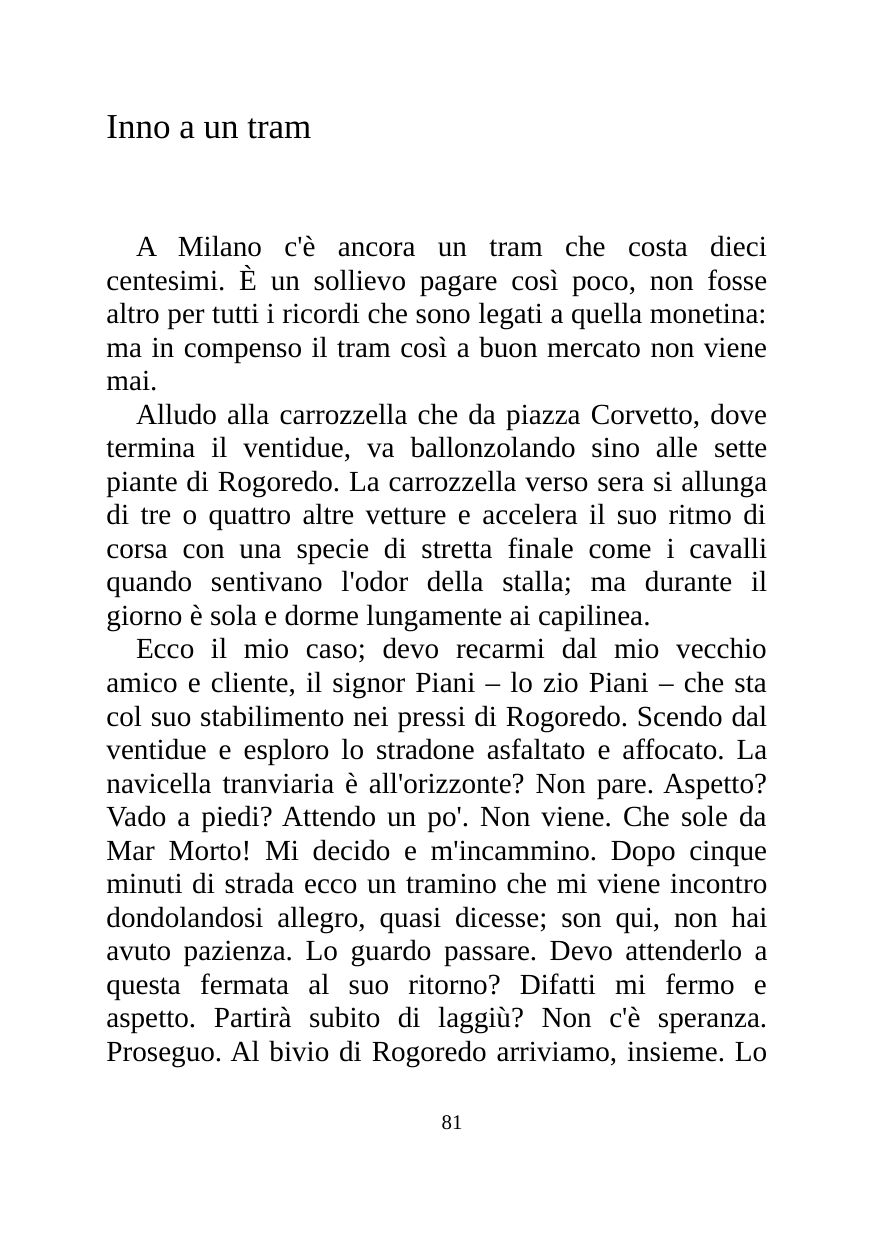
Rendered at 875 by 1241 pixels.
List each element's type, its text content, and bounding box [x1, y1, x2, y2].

text Ecco il mio caso; devo recarmi dal mio vecchio amico e cliente, il signor Piani – lo zio Piani – che sta col suo stabilimento nei pressi di Rogoredo. Scendo dal ventidue e esploro lo stradone asfaltato e affocato. La navicella tranviaria è all'orizzonte? Non pare. Aspetto? Vado a piedi? Attendo un po'. Non viene. Che sole da Mar Morto! Mi decido e m'incammino. Dopo cinque minuti di strada ecco un tramino che mi viene incontro dondolandosi allegro, quasi dicesse; son qui, non hai avuto pazienza. Lo guardo passare. Devo attenderlo a questa fermata al suo ritorno? Difatti mi fermo e aspetto. Partirà subito di laggiù? Non c'è speranza. Proseguo. Al bivio di Rogoredo arriviamo, insieme. Lo [106, 632, 768, 1068]
subtitle Inno a un tram [106, 106, 768, 146]
text A Milano c'è ancora un tram che costa dieci centesimi. È un sollievo pagare così poco, non fosse altro per tutti i ricordi che sono legati a quella monetina: ma in compenso il tram così a buon mercato non viene mai. [106, 229, 768, 397]
text Alludo alla carrozzella che da piazza Corvetto, dove termina il ventidue, va ballonzolando sino alle sette piante di Rogoredo. La carrozzella verso sera si allunga di tre o quattro altre vetture e accelera il suo ritmo di corsa con una specie di stretta finale come i cavalli quando sentivano l'odor della stalla; ma durante il giorno è sola e dorme lungamente ai capilinea. [106, 397, 768, 632]
